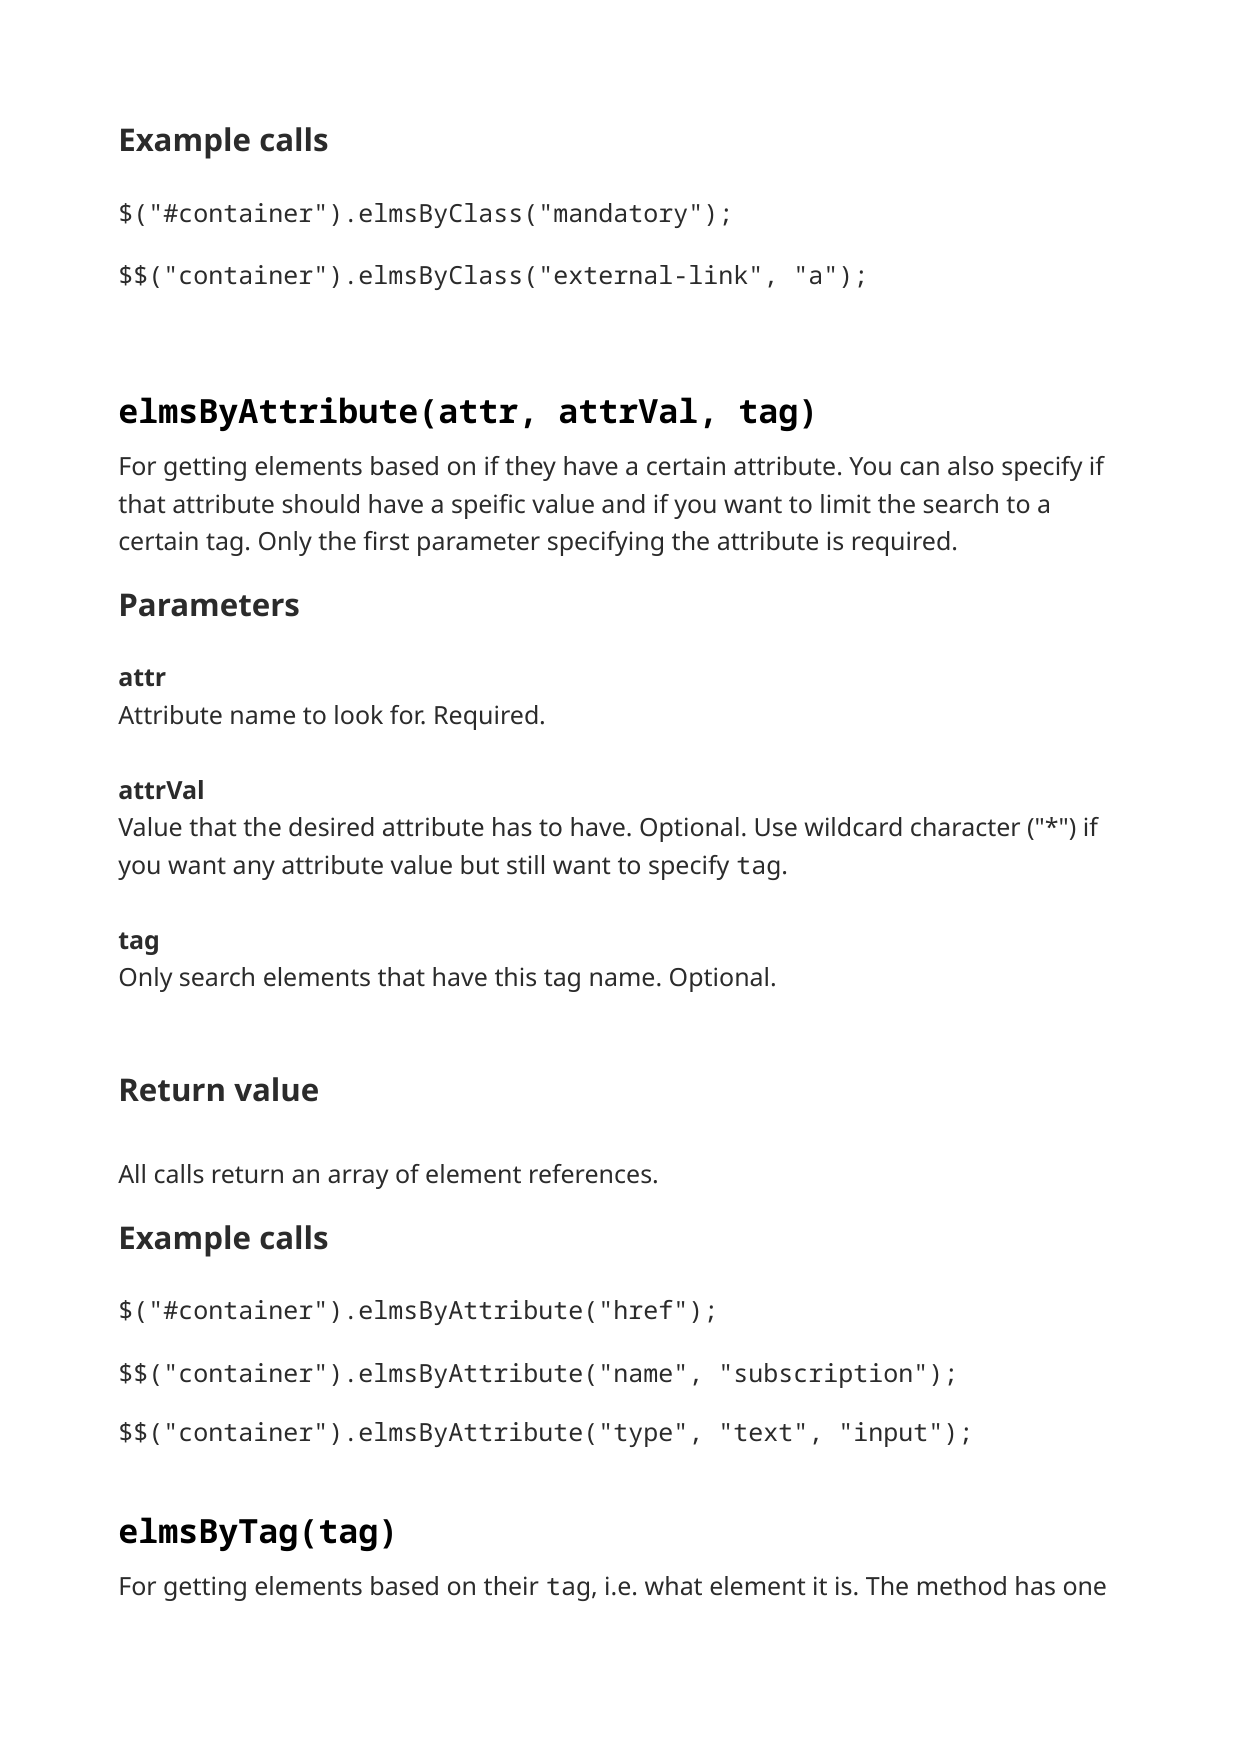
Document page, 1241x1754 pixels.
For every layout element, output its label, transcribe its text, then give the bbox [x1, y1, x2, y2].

text Parameters [118, 583, 1122, 625]
text Return value All calls return an array of element references. [118, 1068, 1122, 1191]
text $("#container").elmsByClass("mandatory"); [118, 192, 1122, 229]
text Value that the desired attribute has to have. Optional. Use wildcard character ("*") if you want any attribute value but still want to specify tag. [118, 807, 1122, 882]
text Attribute name to look for. Required. [118, 694, 1122, 732]
subtitle elmsByAttribute(attr, attrVal, tag) [118, 342, 1122, 433]
text For getting elements based on their tag, i.e. what element it is. The method has one [118, 1566, 1122, 1603]
text tag [118, 882, 1122, 957]
text $$("container").elmsByAttribute("name", "subscription"); [118, 1352, 1122, 1389]
text attrVal [118, 732, 1122, 807]
text For getting elements based on if they have a certain attribute. You can also specify if that attribute should have a speific value and if you want to limit the search to a certain tag. Only the first parameter specifying the attribute is required. [118, 445, 1122, 558]
subtitle elmsByTag(tag) [118, 1508, 1122, 1553]
text Example calls [118, 1216, 1122, 1258]
text $$("container").elmsByClass("external-link", "a"); [118, 254, 1122, 292]
text $$("container").elmsByAttribute("type", "text", "input"); [118, 1414, 1122, 1483]
text Only search elements that have this tag name. Optional. [118, 957, 1122, 994]
text attr [118, 657, 1122, 694]
text Example calls [118, 118, 1122, 161]
text $("#container").elmsByAttribute("href"); [118, 1289, 1122, 1327]
